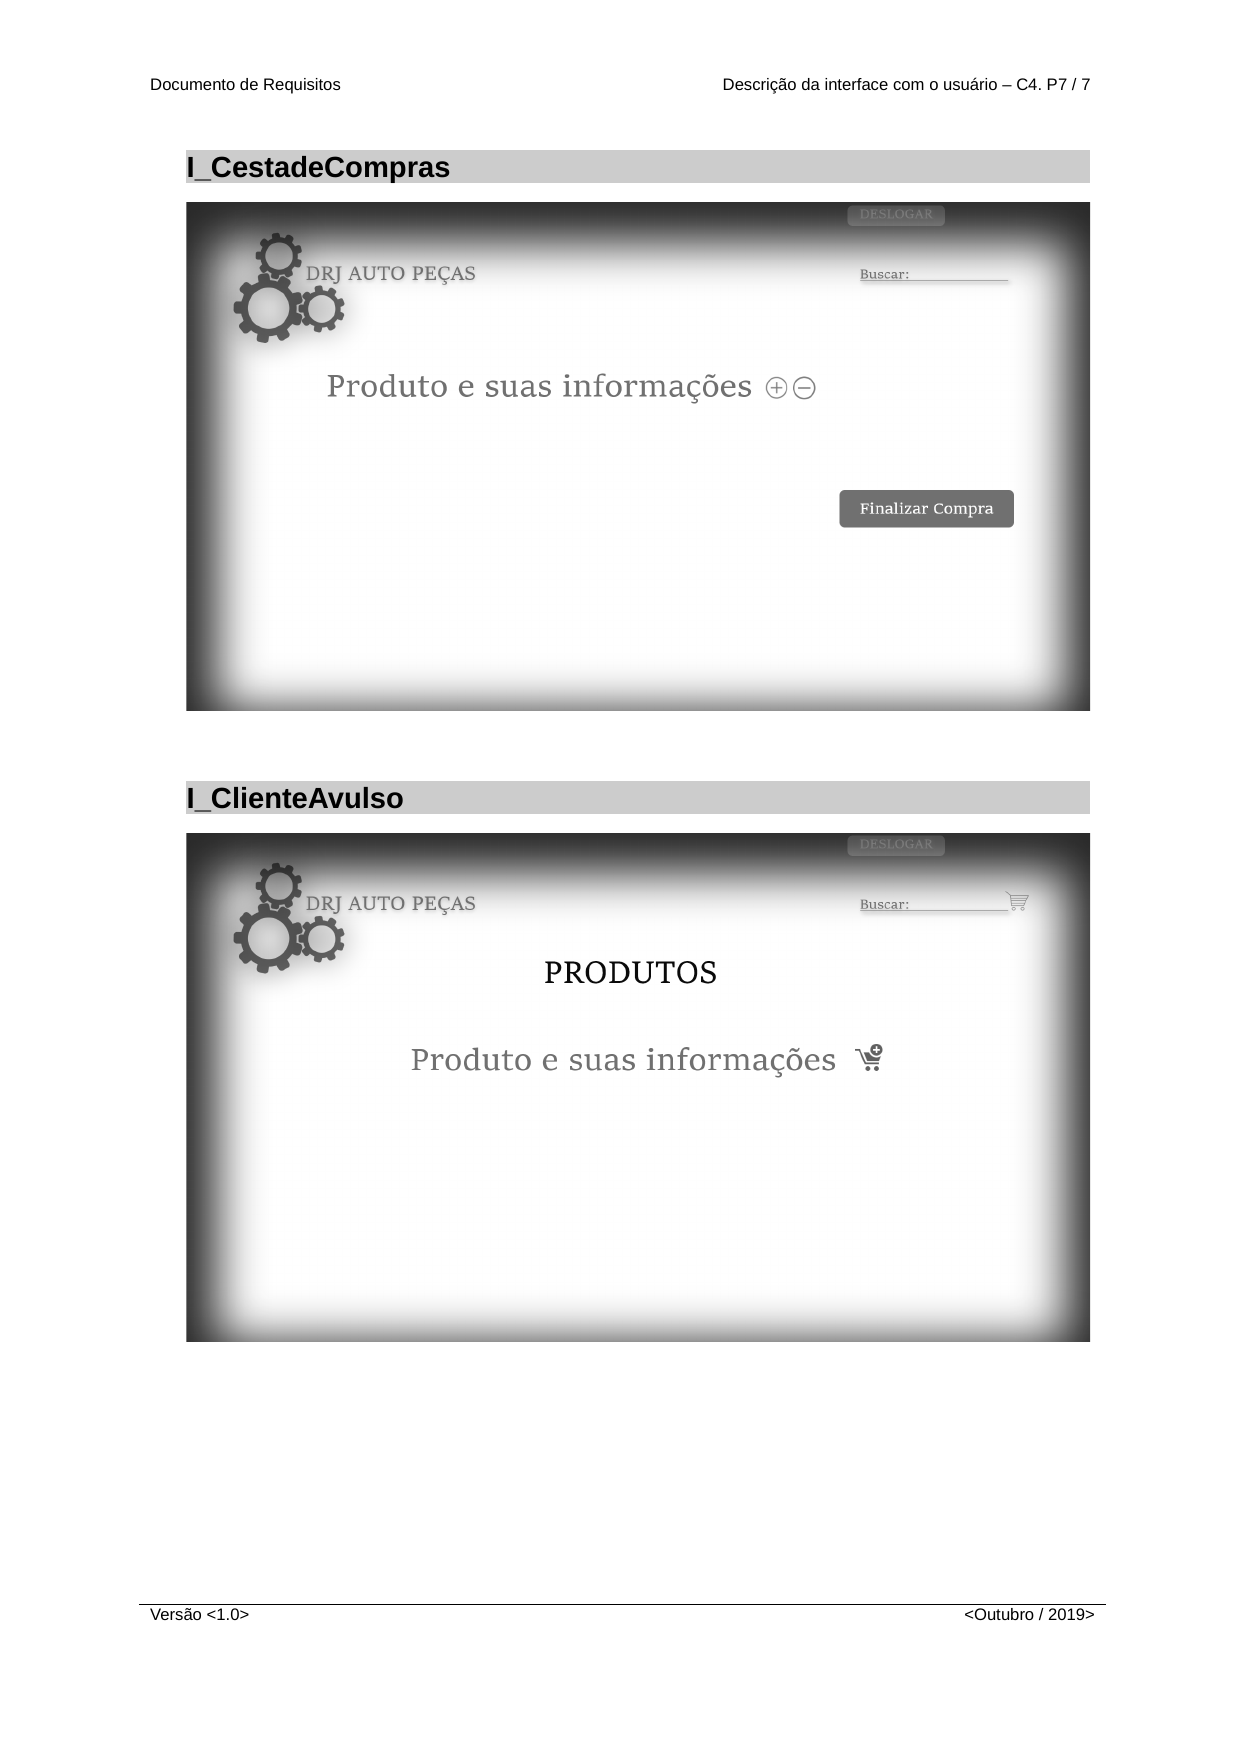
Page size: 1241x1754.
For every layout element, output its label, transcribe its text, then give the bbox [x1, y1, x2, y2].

picture [186, 202, 1091, 711]
subtitle I_ClienteAvulso [186, 781, 1090, 814]
subtitle I_CestadeCompras [186, 150, 1090, 183]
picture [186, 833, 1091, 1342]
